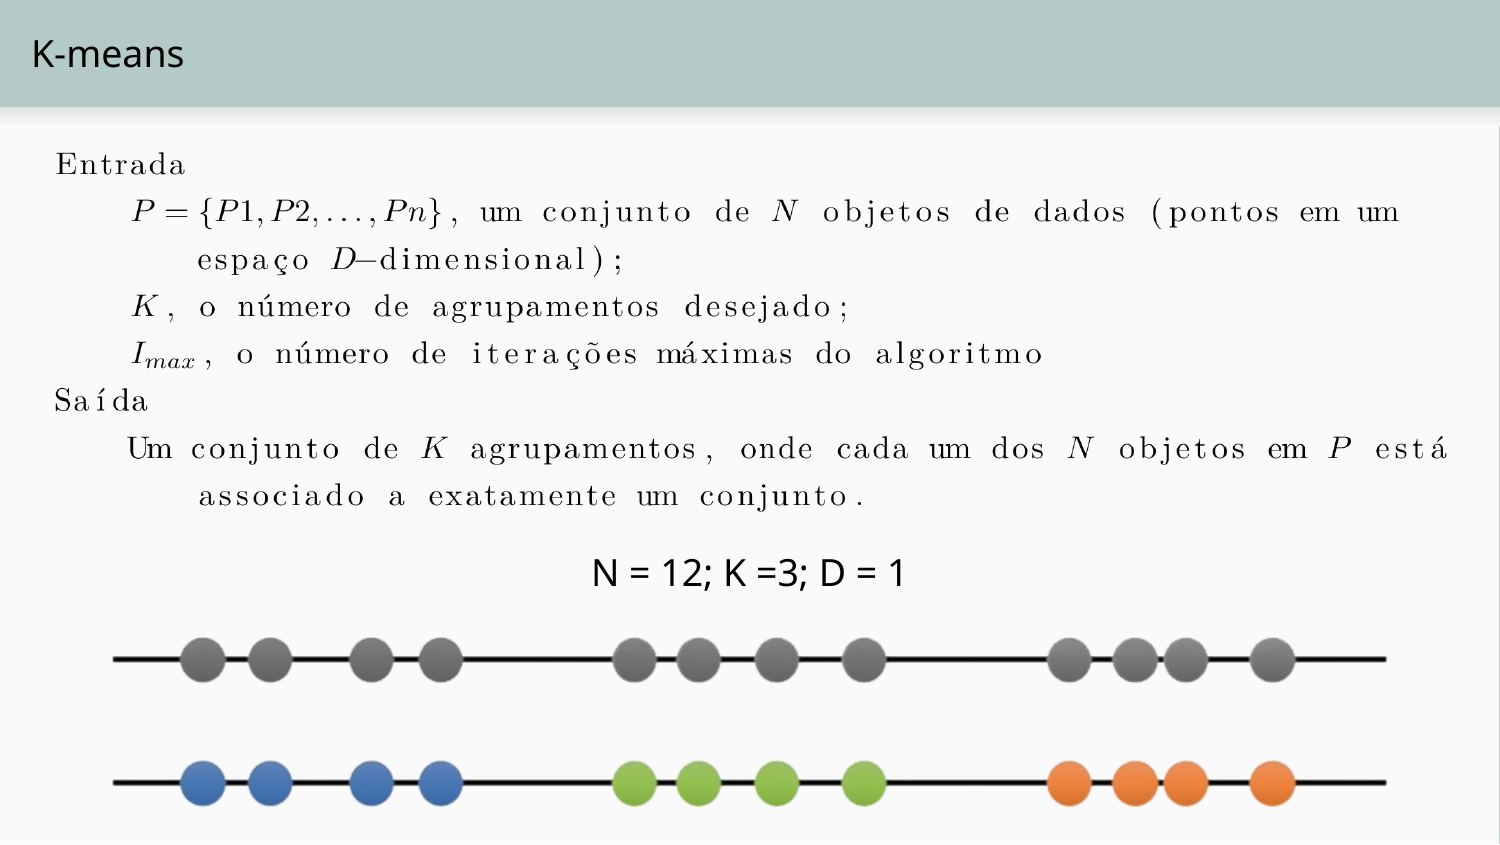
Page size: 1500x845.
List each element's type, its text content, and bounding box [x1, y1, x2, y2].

title K-means [16, 2, 1464, 102]
list N = 12; K =3; D = 1 [37, 534, 1463, 606]
picture [46, 142, 1463, 526]
picture [112, 637, 1388, 808]
